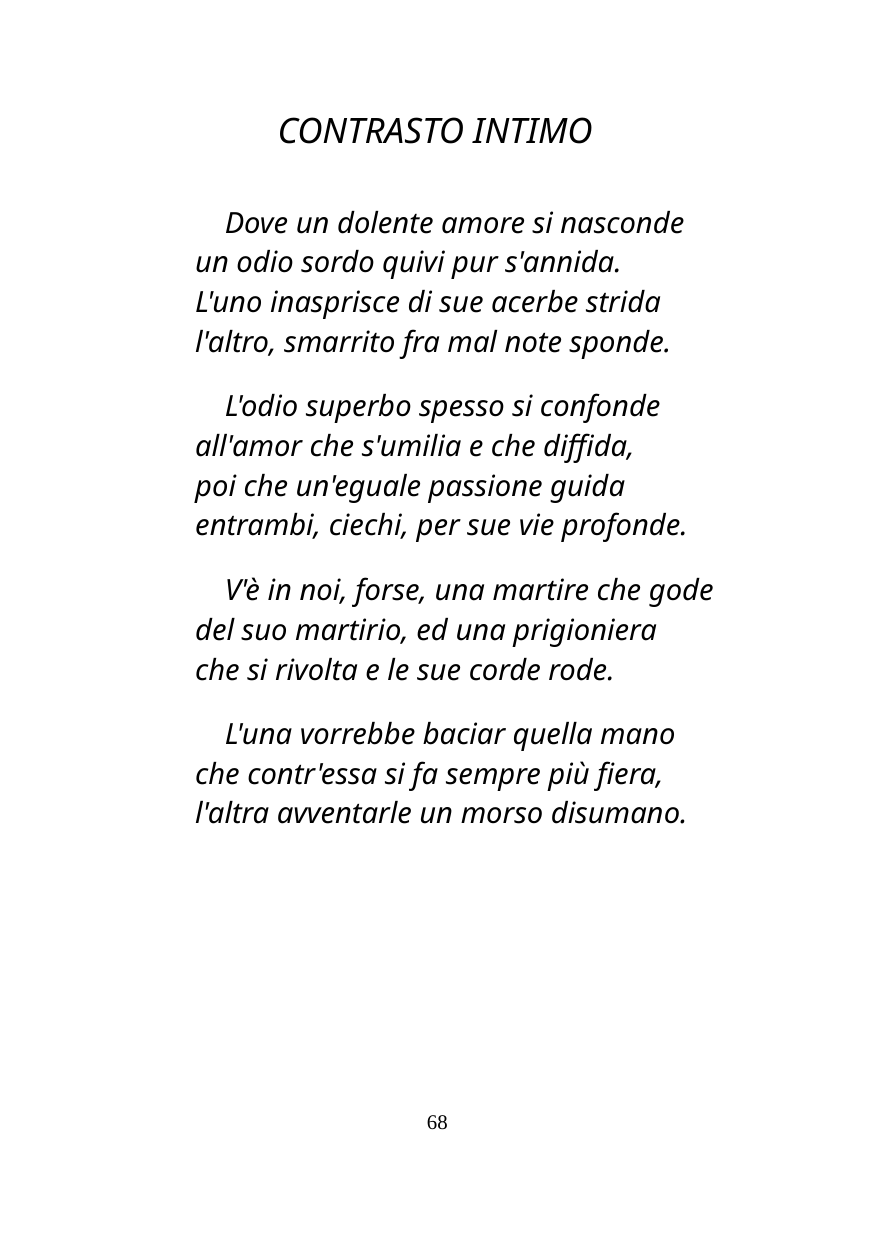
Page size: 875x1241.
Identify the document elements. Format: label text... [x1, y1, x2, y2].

text L'una vorrebbe baciar quella mano che contr'essa si fa sempre più fiera, l'altra avventarle un morso disumano. [195, 713, 768, 832]
text Dove un dolente amore si nasconde un odio sordo quivi pur s'annida. L'uno inasprisce di sue acerbe strida l'altro, smarrito fra mal note sponde. [195, 202, 768, 361]
text V'è in noi, forse, una martire che gode del suo martirio, ed una prigioniera che si rivolta e le sue corde rode. [195, 569, 768, 688]
subtitle CONTRASTO INTIMO [106, 106, 768, 154]
text L'odio superbo spesso si confonde all'amor che s'umilia e che diffida, poi che un'eguale passione guida entrambi, ciechi, per sue vie profonde. [195, 386, 768, 544]
